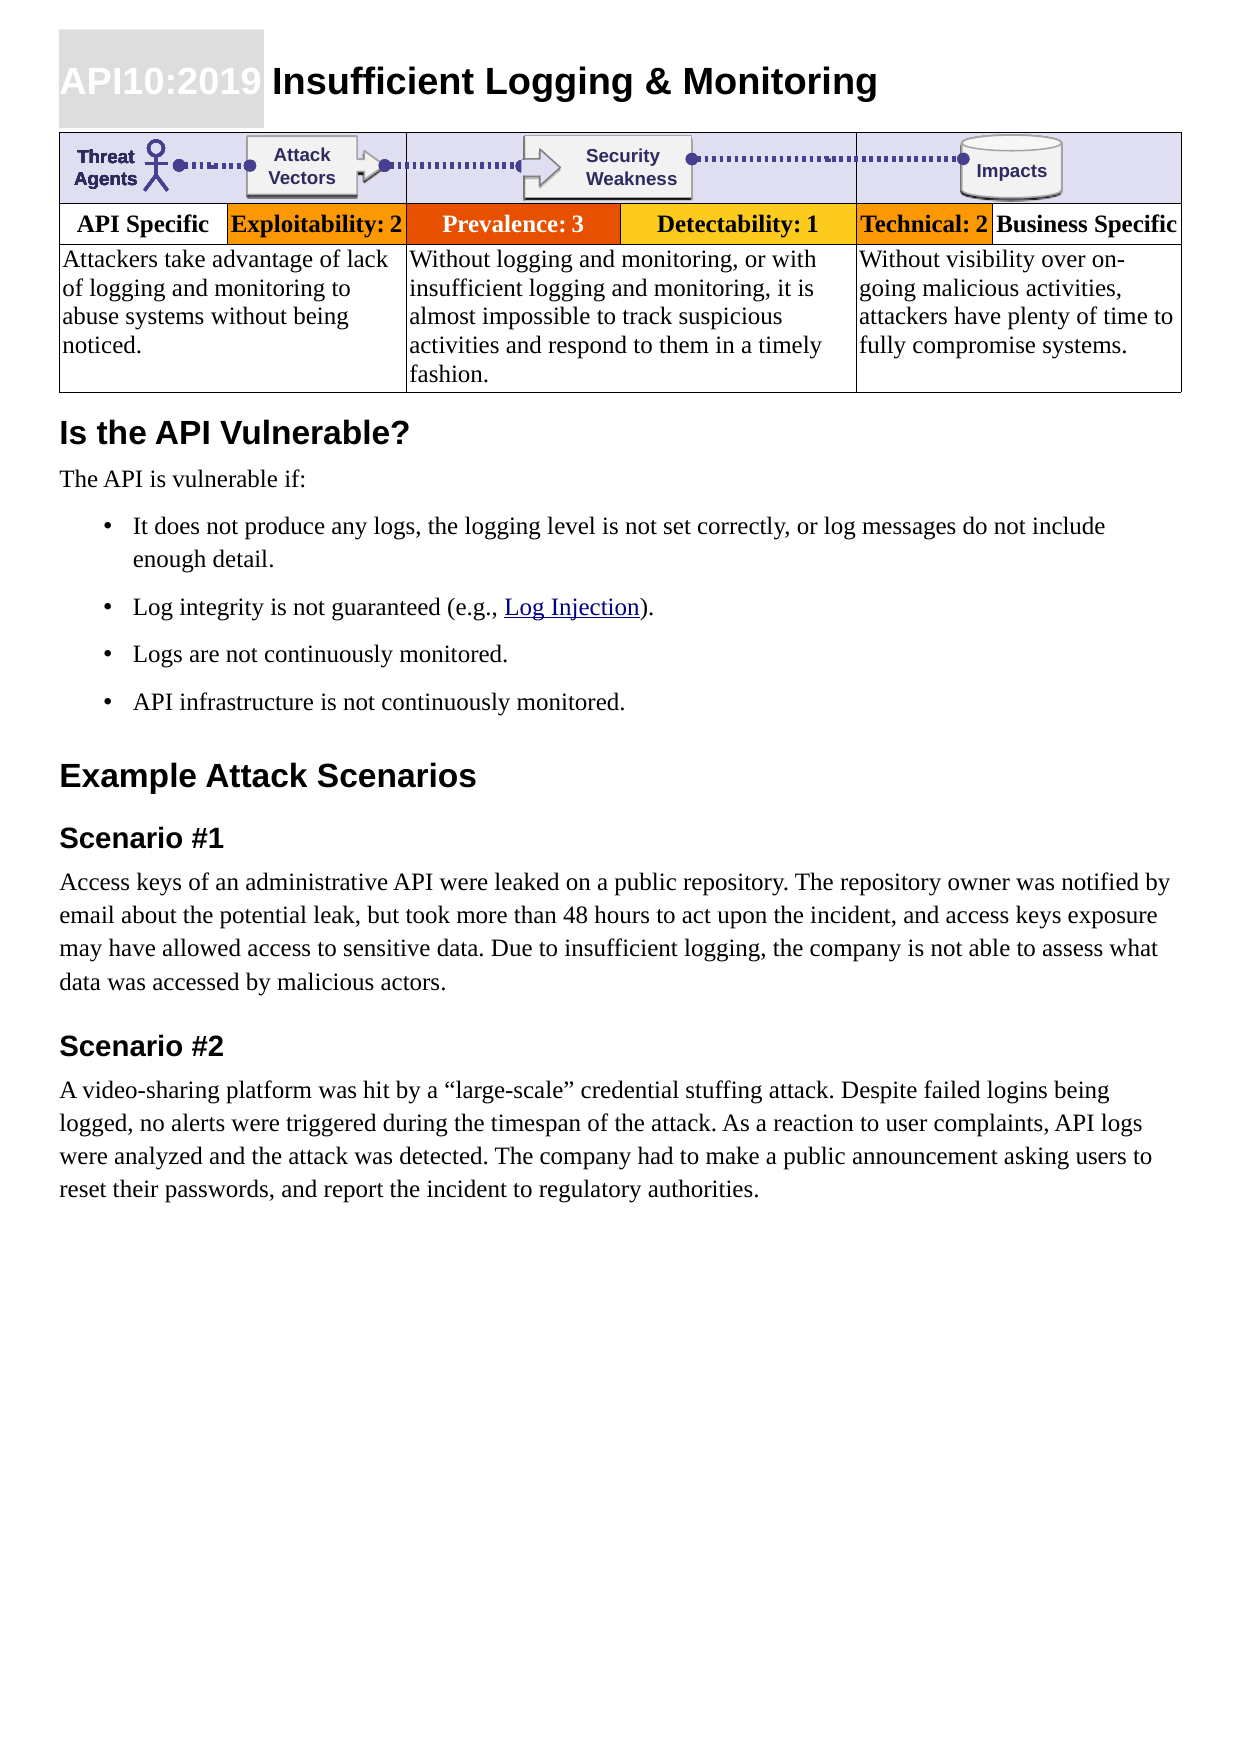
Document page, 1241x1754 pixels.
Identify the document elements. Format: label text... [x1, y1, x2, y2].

table_cell Attackers take advantage of lack of logging and monitoring to abuse systems without being noticed. [60, 245, 406, 392]
subtitle Example Attack Scenarios [59, 756, 1181, 794]
table_cell Without visibility over on-going malicious activities, attackers have plenty of time to fully compromise systems. [857, 245, 1181, 392]
table_cell Business Specific [993, 204, 1181, 244]
list It does not produce any logs, the logging level is not set correctly, or log messages do not include enough detail. [103, 511, 1181, 573]
table_cell Detectability: 1 [621, 204, 856, 244]
table_cell Technical: 2 [857, 204, 992, 244]
table_header [227, 133, 406, 203]
list Logs are not continuously monitored. [103, 639, 1181, 668]
table_cell Exploitability: 2 [228, 204, 406, 244]
subtitle Is the API Vulnerable? [59, 412, 1181, 451]
table_cell API Specific [60, 204, 227, 244]
subtitle Scenario #2 [59, 1029, 1181, 1062]
list Log integrity is not guaranteed (e.g., Log Injection). [103, 592, 1181, 621]
table_header [407, 133, 620, 203]
text The API is vulnerable if: [59, 464, 1181, 492]
subtitle Scenario #1 [59, 821, 1181, 855]
list API infrastructure is not continuously monitored. [103, 687, 1181, 716]
table_header [60, 133, 227, 203]
table_cell Without logging and monitoring, or with insufficient logging and monitoring, it is almost impossible to track suspicious activities and respond to them in a timely fashion. [407, 245, 856, 392]
table_header [857, 133, 992, 203]
table_header [620, 133, 856, 203]
table_cell Prevalence: 3 [407, 204, 620, 244]
table_header [992, 133, 1181, 203]
text Access keys of an administrative API were leaked on a public repository. The repository owner was notified by email about the potential leak, but took more than 48 hours to act upon the incident, and access keys exposure may have allowed access to sensitive data. Due to insufficient logging, the company is not able to assess what data was accessed by malicious actors. [59, 867, 1181, 995]
text A video-sharing platform was hit by a “large-scale” credential stuffing attack. Despite failed logins being logged, no alerts were triggered during the timespan of the attack. As a reaction to user complaints, API logs were analyzed and the attack was detected. The company had to make a public announcement asking users to reset their passwords, and report the incident to regulatory authorities. [59, 1075, 1181, 1203]
